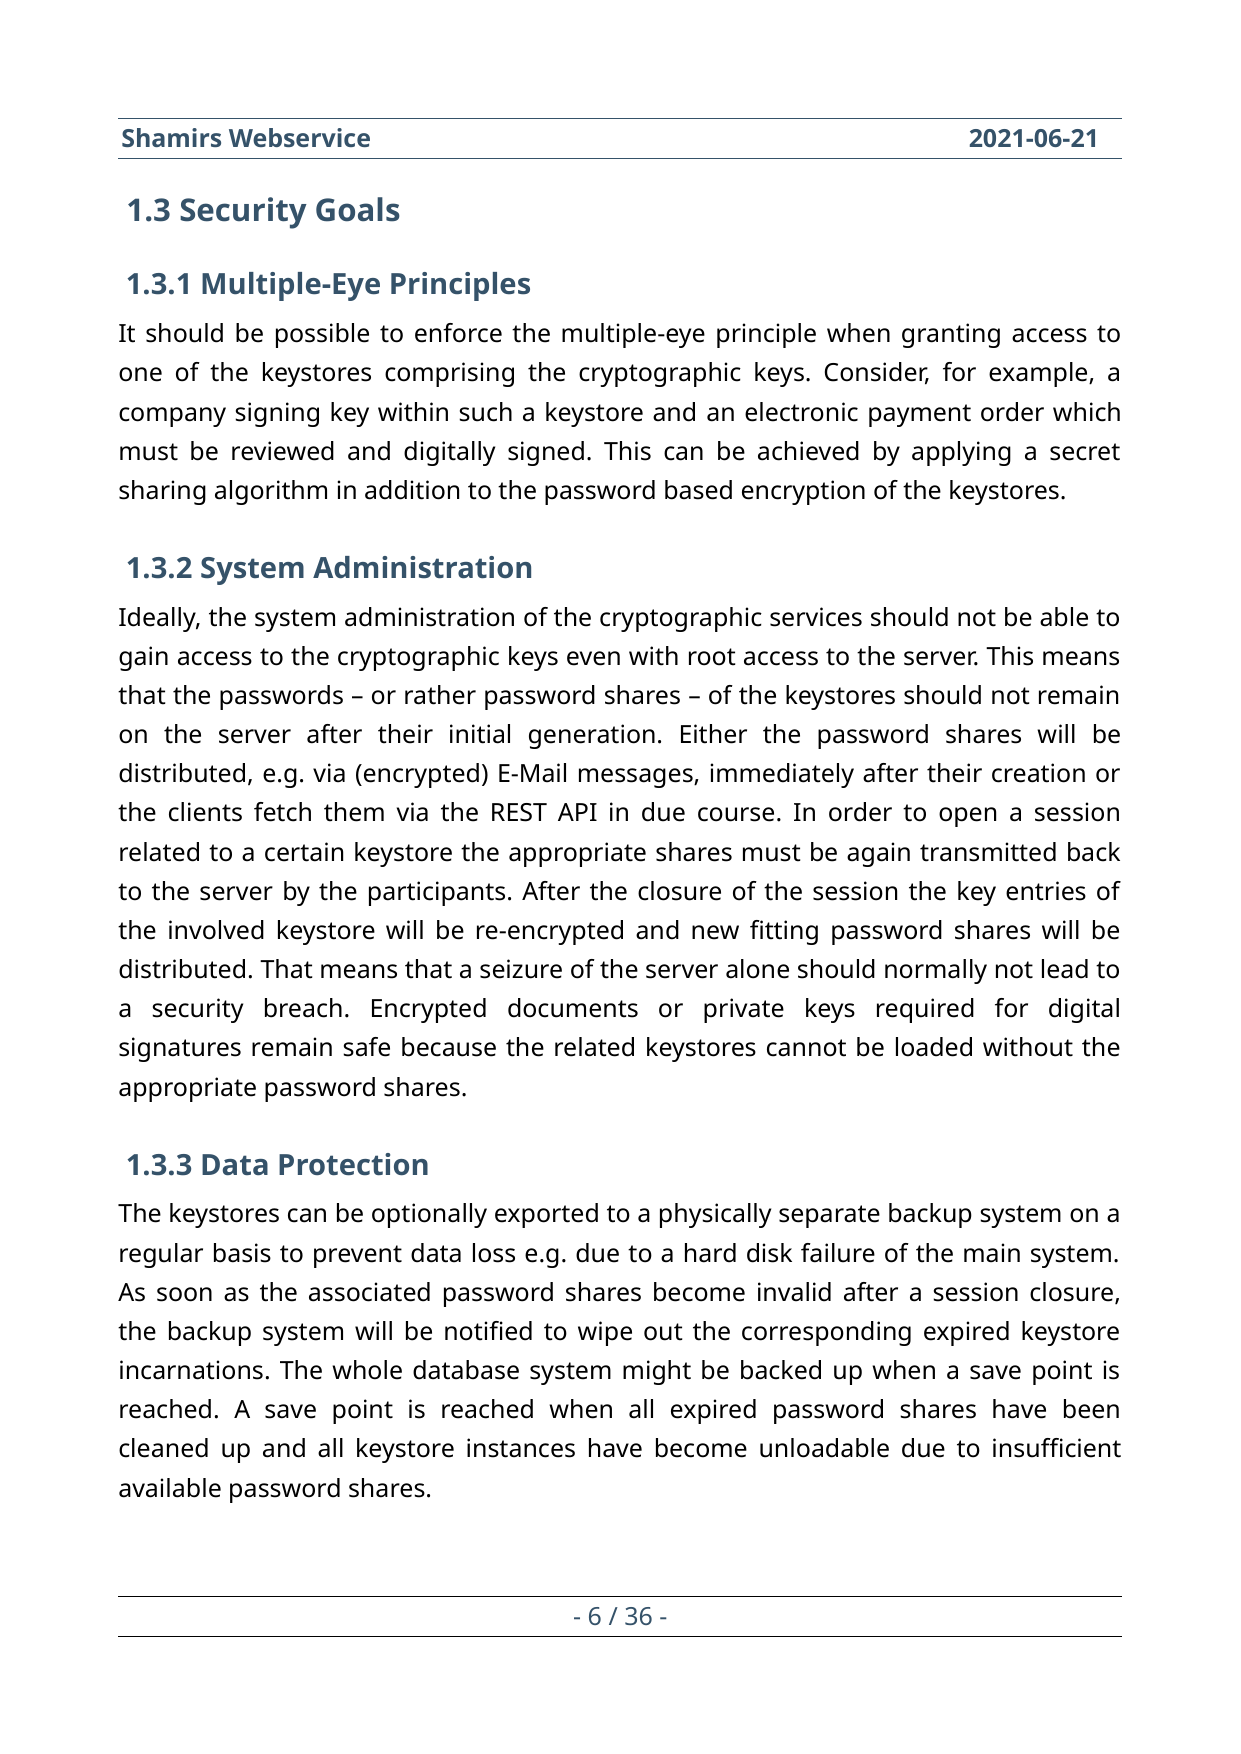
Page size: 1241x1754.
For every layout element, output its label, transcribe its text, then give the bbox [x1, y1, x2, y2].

text It should be possible to enforce the multiple-eye principle when granting access to one of the keystores comprising the cryptographic keys. Consider, for example, a company signing key within such a keystore and an electronic payment order which must be reviewed and digitally signed. This can be achieved by applying a secret sharing algorithm in addition to the password based encryption of the keystores. [118, 316, 1122, 507]
text The keystores can be optionally exported to a physically separate backup system on a regular basis to prevent data loss e.g. due to a hard disk failure of the main system. As soon as the associated password shares become invalid after a session closure, the backup system will be notified to wipe out the corresponding expired keystore incarnations. The whole database system might be backed up when a save point is reached. A save point is reached when all expired password shares have been cleaned up and all keystore instances have become unloadable due to insufficient available password shares. [118, 1196, 1122, 1504]
subtitle System Administration [118, 547, 1122, 587]
subtitle Multiple-Eye Principles [118, 264, 1122, 303]
subtitle Data Protection [118, 1144, 1122, 1183]
text Ideally, the system administration of the cryptographic services should not be able to gain access to the cryptographic keys even with root access to the server. This means that the passwords – or rather password shares – of the keystores should not remain on the server after their initial generation. Either the password shares will be distributed, e.g. via (encrypted) E-Mail messages, immediately after their creation or the clients fetch them via the REST API in due course. In order to open a session related to a certain keystore the appropriate shares must be again transmitted back to the server by the participants. After the closure of the session the key entries of the involved keystore will be re-encrypted and new fitting password shares will be distributed. That means that a seizure of the server alone should normally not lead to a security breach. Encrypted documents or private keys required for digital signatures remain safe because the related keystores cannot be loaded without the appropriate password shares. [118, 599, 1122, 1103]
subtitle Security Goals [118, 188, 1122, 230]
